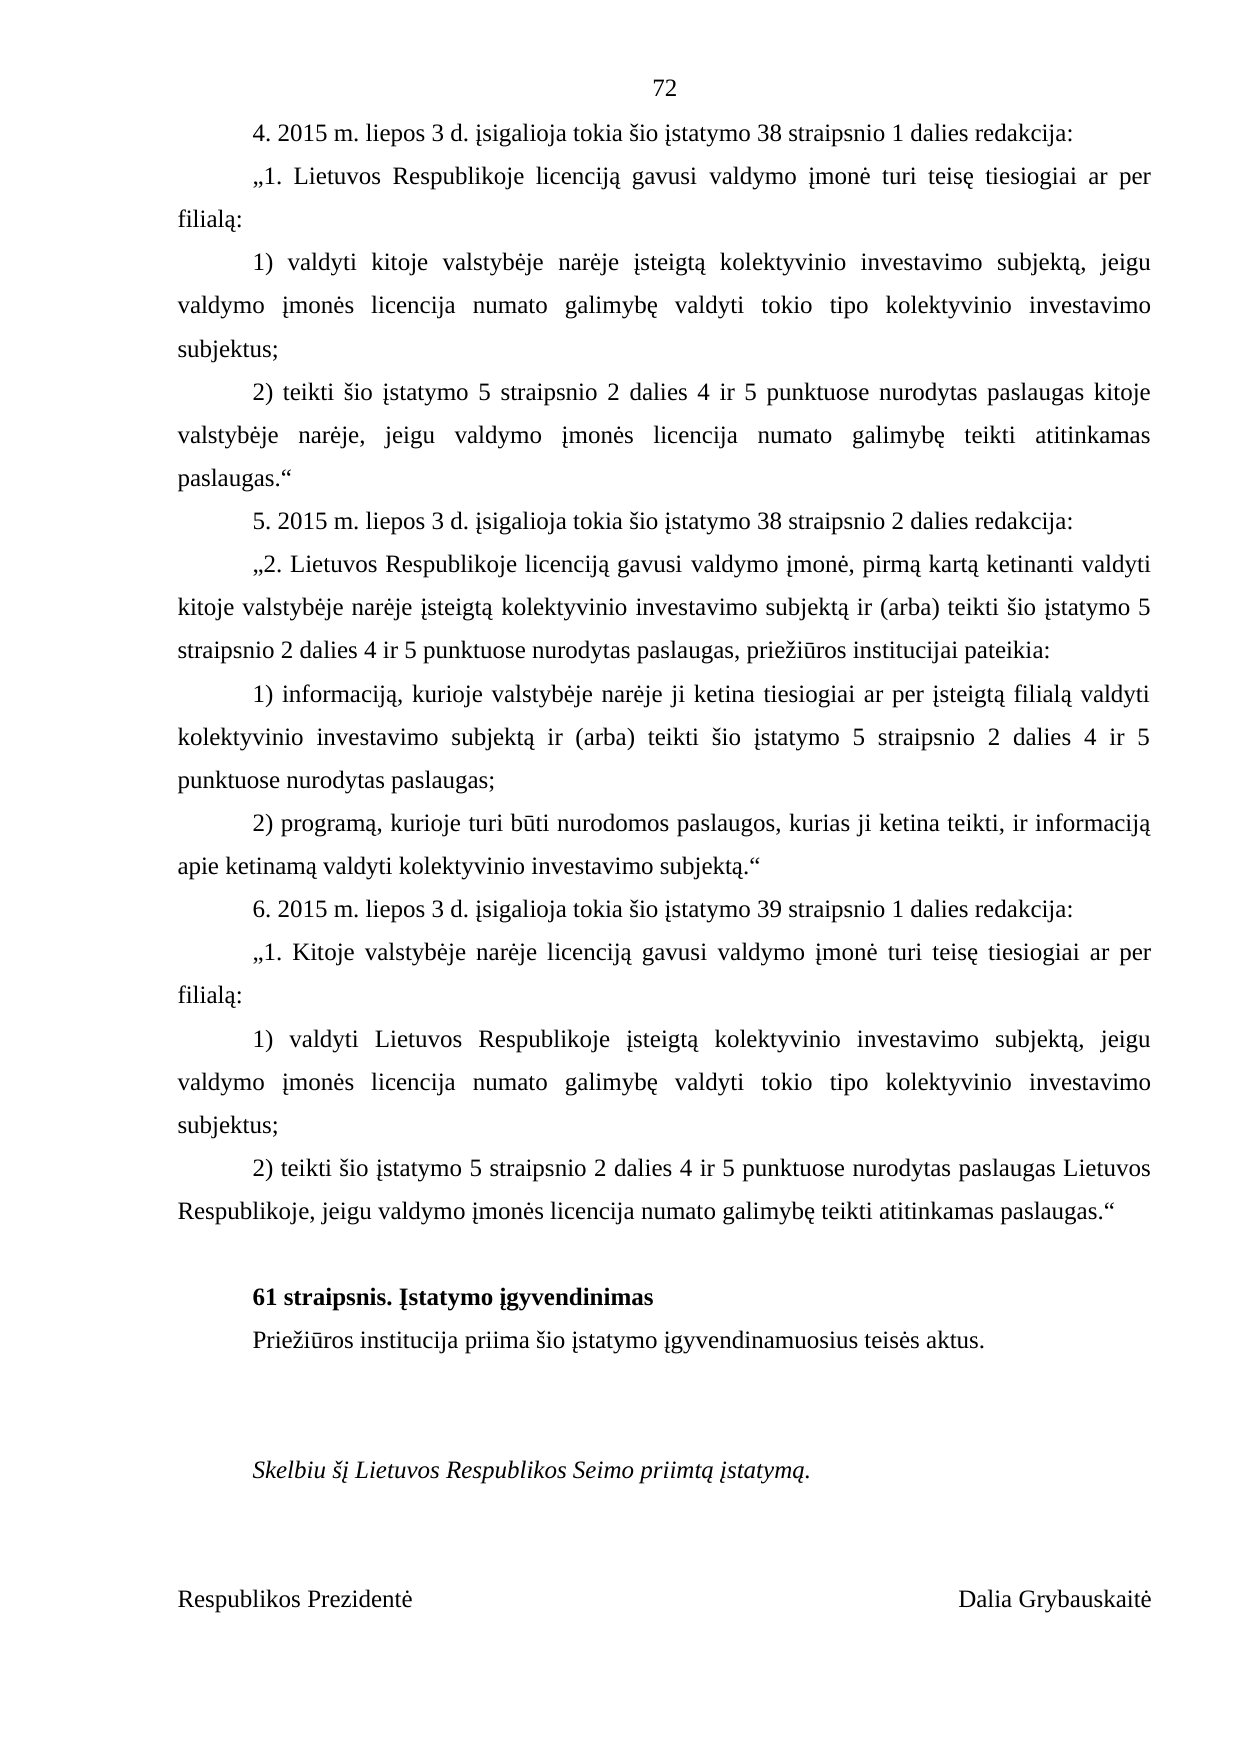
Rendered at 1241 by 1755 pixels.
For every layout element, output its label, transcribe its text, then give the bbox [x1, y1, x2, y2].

text 2) programą, kurioje turi būti nurodomos paslaugos, kurias ji ketina teikti, ir informaciją apie ketinamą valdyti kolektyvinio investavimo subjektą.“ [177, 808, 1152, 880]
text 1) informaciją, kurioje valstybėje narėje ji ketina tiesiogiai ar per įsteigtą filialą valdyti kolektyvinio investavimo subjektą ir (arba) teikti šio įstatymo 5 straipsnio 2 dalies 4 ir 5 punktuose nurodytas paslaugas; [177, 679, 1152, 794]
text Priežiūros institucija priima šio įstatymo įgyvendinamuosius teisės aktus. [177, 1326, 1152, 1354]
text Respublikos Prezidentė Dalia Grybauskaitė [177, 1584, 1152, 1613]
text 2) teikti šio įstatymo 5 straipsnio 2 dalies 4 ir 5 punktuose nurodytas paslaugas Lietuvos Respublikoje, jeigu valdymo įmonės licencija numato galimybę teikti atitinkamas paslaugas.“ [177, 1153, 1152, 1225]
text „1. Kitoje valstybėje narėje licenciją gavusi valdymo įmonė turi teisę tiesiogiai ar per filialą: [177, 937, 1152, 1009]
text 4. 2015 m. liepos 3 d. įsigalioja tokia šio įstatymo 38 straipsnio 1 dalies redakcija: [177, 118, 1152, 147]
text „1. Lietuvos Respublikoje licenciją gavusi valdymo įmonė turi teisę tiesiogiai ar per filialą: [177, 161, 1152, 233]
text 61 straipsnis. Įstatymo įgyvendinimas [177, 1282, 1152, 1311]
text 1) valdyti kitoje valstybėje narėje įsteigtą kolektyvinio investavimo subjektą, jeigu valdymo įmonės licencija numato galimybę valdyti tokio tipo kolektyvinio investavimo subjektus; [177, 247, 1152, 362]
text 5. 2015 m. liepos 3 d. įsigalioja tokia šio įstatymo 38 straipsnio 2 dalies redakcija: [177, 506, 1152, 535]
text 2) teikti šio įstatymo 5 straipsnio 2 dalies 4 ir 5 punktuose nurodytas paslaugas kitoje valstybėje narėje, jeigu valdymo įmonės licencija numato galimybę teikti atitinkamas paslaugas.“ [177, 377, 1152, 492]
text 6. 2015 m. liepos 3 d. įsigalioja tokia šio įstatymo 39 straipsnio 1 dalies redakcija: [177, 894, 1152, 923]
text Skelbiu šį Lietuvos Respublikos Seimo priimtą įstatymą. [177, 1455, 1152, 1484]
text „2. Lietuvos Respublikoje licenciją gavusi valdymo įmonė, pirmą kartą ketinanti valdyti kitoje valstybėje narėje įsteigtą kolektyvinio investavimo subjektą ir (arba) teikti šio įstatymo 5 straipsnio 2 dalies 4 ir 5 punktuose nurodytas paslaugas, priežiūros institucijai pateikia: [177, 549, 1152, 664]
text 1) valdyti Lietuvos Respublikoje įsteigtą kolektyvinio investavimo subjektą, jeigu valdymo įmonės licencija numato galimybę valdyti tokio tipo kolektyvinio investavimo subjektus; [177, 1024, 1152, 1139]
